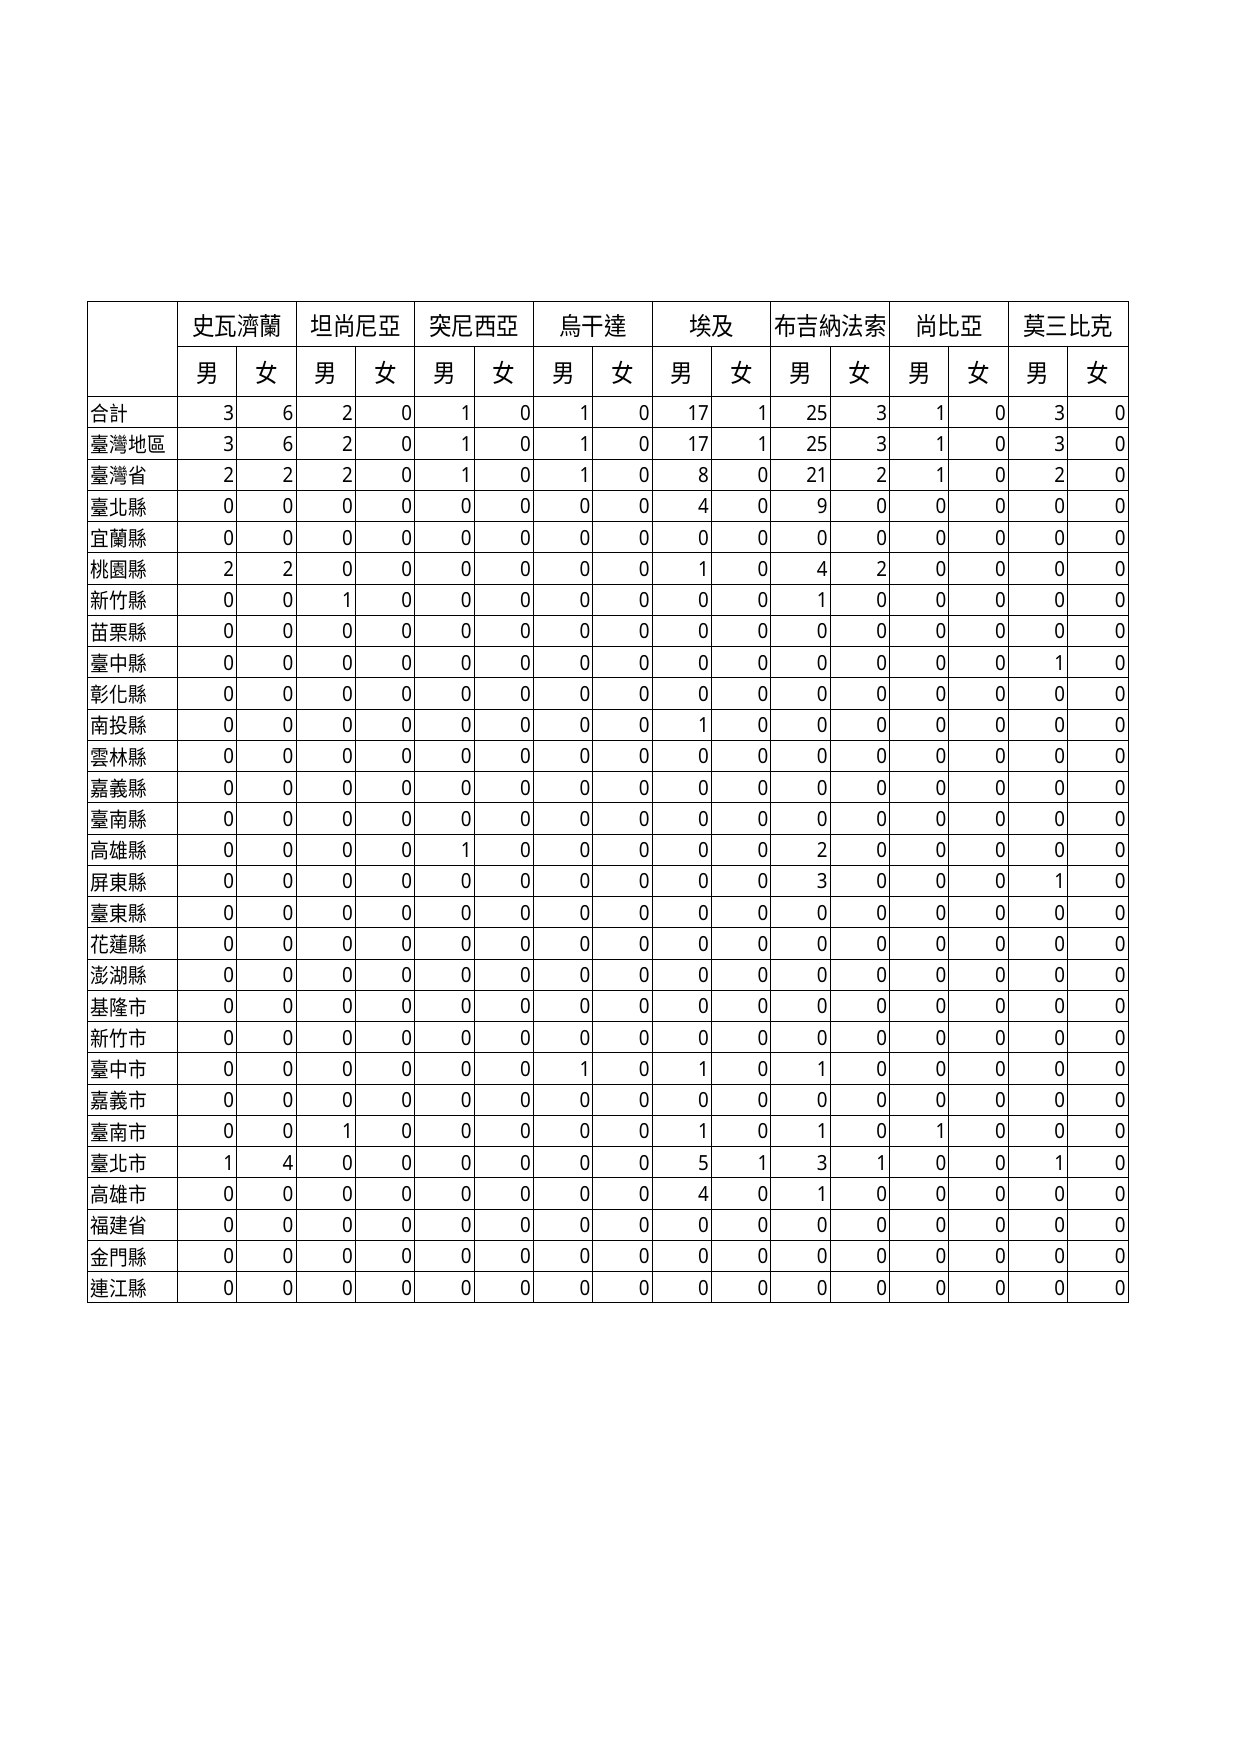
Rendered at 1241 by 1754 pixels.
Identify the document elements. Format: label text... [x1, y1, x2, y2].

table_cell 0 [356, 772, 414, 802]
table_cell 0 [1068, 1178, 1128, 1208]
table_cell 0 [534, 1116, 592, 1146]
table_cell 0 [178, 1210, 236, 1240]
table_cell 0 [831, 1210, 889, 1240]
table_cell 0 [534, 1178, 592, 1208]
table_cell 臺灣地區 [88, 428, 177, 458]
table_cell 0 [831, 897, 889, 927]
table_cell 1 [415, 835, 474, 865]
table_cell 0 [593, 491, 652, 521]
table_cell 0 [593, 460, 652, 490]
table_cell 男 [178, 347, 236, 396]
table_cell 1 [653, 1053, 711, 1083]
table_cell 0 [415, 1147, 474, 1177]
table_cell 0 [297, 647, 355, 677]
table_cell 0 [712, 1272, 770, 1302]
table_cell 0 [593, 1116, 652, 1146]
table_cell 0 [771, 772, 830, 802]
table_cell 0 [712, 835, 770, 865]
table_cell 0 [1068, 647, 1128, 677]
table_header 埃及 [653, 302, 770, 346]
table_cell 臺北縣 [88, 491, 177, 521]
table_cell 0 [178, 835, 236, 865]
table_cell 0 [1068, 835, 1128, 865]
table_cell 0 [1009, 1241, 1067, 1271]
table_cell 0 [475, 616, 533, 646]
table_cell 0 [831, 928, 889, 958]
table_cell 0 [653, 741, 711, 771]
table_cell 男 [534, 347, 592, 396]
table_cell 0 [475, 397, 533, 427]
table_cell 5 [653, 1147, 711, 1177]
table_cell 0 [653, 522, 711, 552]
table_cell 0 [178, 585, 236, 615]
table_cell 0 [712, 522, 770, 552]
table_cell 0 [297, 678, 355, 708]
table_cell 0 [237, 991, 296, 1021]
table_cell 1 [890, 428, 948, 458]
table_header 坦尚尼亞 [297, 302, 414, 346]
table_cell 1 [771, 1116, 830, 1146]
table_cell 0 [178, 1053, 236, 1083]
table_cell 0 [1009, 991, 1067, 1021]
table_cell 0 [297, 1210, 355, 1240]
table_cell 0 [534, 835, 592, 865]
table_cell 0 [949, 1210, 1008, 1240]
table_cell 0 [1009, 835, 1067, 865]
table_cell 金門縣 [88, 1241, 177, 1271]
table_cell 0 [237, 772, 296, 802]
table_cell 0 [949, 585, 1008, 615]
table_cell 0 [712, 1116, 770, 1146]
table_cell 0 [356, 1241, 414, 1271]
table_cell 0 [712, 928, 770, 958]
table_cell 0 [831, 1178, 889, 1208]
table_cell 1 [890, 1116, 948, 1146]
table_cell 0 [475, 803, 533, 833]
table_cell 臺南縣 [88, 803, 177, 833]
table_cell 0 [890, 491, 948, 521]
table_cell 0 [475, 460, 533, 490]
table_cell 0 [949, 835, 1008, 865]
table_cell 0 [890, 1241, 948, 1271]
table_cell 0 [1068, 803, 1128, 833]
table_cell 0 [1009, 1272, 1067, 1302]
table_cell 0 [415, 647, 474, 677]
table_cell 0 [178, 991, 236, 1021]
table_cell 0 [593, 616, 652, 646]
table_cell 0 [415, 741, 474, 771]
table_cell 0 [237, 1085, 296, 1115]
table_cell 0 [653, 960, 711, 990]
table_cell 0 [593, 741, 652, 771]
table_cell 女 [1068, 347, 1128, 396]
table_cell 0 [1009, 585, 1067, 615]
table_cell 0 [593, 897, 652, 927]
table_cell 0 [890, 1085, 948, 1115]
table_cell 1 [297, 1116, 355, 1146]
table_cell 0 [1068, 678, 1128, 708]
table_cell 21 [771, 460, 830, 490]
table_cell 0 [771, 1272, 830, 1302]
table_cell 0 [653, 991, 711, 1021]
table_cell 0 [415, 1085, 474, 1115]
table_cell 0 [297, 1053, 355, 1083]
table_cell 0 [415, 1272, 474, 1302]
table_cell 新竹縣 [88, 585, 177, 615]
table_cell 0 [1009, 803, 1067, 833]
table_cell 0 [593, 1178, 652, 1208]
table_cell 0 [712, 741, 770, 771]
table_cell 0 [534, 678, 592, 708]
table_cell 0 [178, 1022, 236, 1052]
table_cell 0 [890, 585, 948, 615]
table_cell 0 [475, 1053, 533, 1083]
table_cell 0 [534, 1210, 592, 1240]
table_cell 0 [534, 991, 592, 1021]
table_cell 0 [1068, 616, 1128, 646]
table_cell 0 [415, 1022, 474, 1052]
table_cell 0 [415, 1210, 474, 1240]
table_cell 0 [890, 991, 948, 1021]
table_cell 彰化縣 [88, 678, 177, 708]
table_cell 25 [771, 397, 830, 427]
table_cell 4 [653, 1178, 711, 1208]
table_cell 1 [712, 397, 770, 427]
table_cell 0 [415, 1053, 474, 1083]
table_cell 花蓮縣 [88, 928, 177, 958]
table_cell 0 [890, 1178, 948, 1208]
table_cell 0 [415, 991, 474, 1021]
table_cell 0 [890, 960, 948, 990]
table_cell 25 [771, 428, 830, 458]
table_cell 0 [237, 1272, 296, 1302]
table_cell 0 [534, 803, 592, 833]
table_cell 0 [178, 1116, 236, 1146]
table_header 布吉納法索 [771, 302, 889, 346]
table_cell 0 [1068, 1272, 1128, 1302]
table_cell 0 [475, 835, 533, 865]
table_cell 0 [593, 1022, 652, 1052]
table_cell 0 [237, 866, 296, 896]
table_cell 女 [593, 347, 652, 396]
table_cell 0 [1068, 1053, 1128, 1083]
table_cell 0 [237, 522, 296, 552]
table_cell 0 [712, 772, 770, 802]
table_cell 0 [178, 522, 236, 552]
table_cell 0 [178, 897, 236, 927]
table_cell 0 [415, 866, 474, 896]
table_cell 0 [534, 1085, 592, 1115]
table_cell 1 [178, 1147, 236, 1177]
table_cell 0 [237, 585, 296, 615]
table_cell 嘉義縣 [88, 772, 177, 802]
table_cell 17 [653, 397, 711, 427]
table_cell 2 [237, 553, 296, 583]
table_cell 0 [1009, 678, 1067, 708]
table_cell 0 [356, 522, 414, 552]
table_cell 高雄縣 [88, 835, 177, 865]
table_cell 1 [297, 585, 355, 615]
table_cell 0 [890, 616, 948, 646]
table_cell 0 [297, 897, 355, 927]
table_cell 0 [475, 522, 533, 552]
table_cell 0 [890, 897, 948, 927]
table_cell 0 [712, 1241, 770, 1271]
table_cell 0 [1009, 553, 1067, 583]
table_cell 0 [1009, 928, 1067, 958]
table_cell 0 [949, 741, 1008, 771]
table_cell 0 [475, 928, 533, 958]
table_cell 0 [1068, 428, 1128, 458]
table_cell 0 [356, 897, 414, 927]
table_cell 0 [356, 1272, 414, 1302]
table_header 突尼西亞 [415, 302, 533, 346]
table_cell 0 [1068, 1241, 1128, 1271]
table_cell 0 [237, 741, 296, 771]
table_cell 0 [534, 491, 592, 521]
table_cell 0 [297, 710, 355, 740]
table_cell 0 [1068, 491, 1128, 521]
table_cell 0 [356, 678, 414, 708]
table_cell 2 [831, 460, 889, 490]
table_cell 0 [297, 1147, 355, 1177]
table_cell 0 [1009, 710, 1067, 740]
table_cell 宜蘭縣 [88, 522, 177, 552]
table_cell 0 [712, 678, 770, 708]
table_cell 男 [297, 347, 355, 396]
table_cell 0 [949, 897, 1008, 927]
table_cell 0 [534, 647, 592, 677]
table_cell 0 [653, 1241, 711, 1271]
table_cell 0 [534, 772, 592, 802]
table_cell 0 [178, 741, 236, 771]
table_cell 0 [593, 835, 652, 865]
table_cell 0 [356, 1147, 414, 1177]
table_cell 0 [237, 835, 296, 865]
table_cell 0 [890, 710, 948, 740]
table_cell 0 [1068, 960, 1128, 990]
table_cell 0 [831, 991, 889, 1021]
table_cell 0 [475, 1272, 533, 1302]
table_cell 0 [653, 928, 711, 958]
table_cell 3 [771, 866, 830, 896]
table_cell 0 [178, 866, 236, 896]
table_cell 桃園縣 [88, 553, 177, 583]
table_cell 0 [475, 710, 533, 740]
table_cell 女 [475, 347, 533, 396]
table_cell 0 [890, 803, 948, 833]
table_cell 0 [949, 397, 1008, 427]
table_cell 0 [475, 1085, 533, 1115]
table_cell 0 [890, 741, 948, 771]
table_cell 0 [712, 1210, 770, 1240]
table_cell 苗栗縣 [88, 616, 177, 646]
table_cell 3 [831, 428, 889, 458]
table_cell 0 [593, 553, 652, 583]
table_cell 2 [178, 460, 236, 490]
table_cell 3 [1009, 397, 1067, 427]
table_cell 3 [771, 1147, 830, 1177]
table_cell 0 [653, 616, 711, 646]
table_cell 0 [415, 678, 474, 708]
table_cell 男 [1009, 347, 1067, 396]
table_cell 0 [771, 803, 830, 833]
table_cell 0 [356, 960, 414, 990]
table_cell 0 [178, 772, 236, 802]
table_cell 0 [237, 1178, 296, 1208]
table_cell 0 [712, 647, 770, 677]
table_cell 0 [653, 647, 711, 677]
table_cell 0 [1009, 1022, 1067, 1052]
table_cell 0 [475, 1178, 533, 1208]
table_cell 0 [653, 835, 711, 865]
table_cell 0 [237, 1116, 296, 1146]
table_cell 0 [297, 741, 355, 771]
table_cell 0 [356, 491, 414, 521]
table_cell 0 [771, 928, 830, 958]
table_cell 0 [949, 772, 1008, 802]
table_cell 0 [297, 1178, 355, 1208]
table_cell 1 [771, 1053, 830, 1083]
table_cell 女 [949, 347, 1008, 396]
table_cell 0 [356, 1210, 414, 1240]
table_cell 0 [356, 616, 414, 646]
table_cell 1 [415, 428, 474, 458]
table_cell 0 [475, 772, 533, 802]
table_cell 0 [771, 1022, 830, 1052]
table_cell 0 [890, 553, 948, 583]
table_cell 0 [949, 647, 1008, 677]
table_cell 0 [534, 522, 592, 552]
table_cell 0 [949, 428, 1008, 458]
table_cell 0 [771, 897, 830, 927]
table_cell 0 [1068, 397, 1128, 427]
table_cell 0 [297, 1272, 355, 1302]
table_cell 0 [949, 866, 1008, 896]
table_cell 0 [534, 553, 592, 583]
table_cell 3 [1009, 428, 1067, 458]
table_cell 9 [771, 491, 830, 521]
table_cell 0 [593, 1085, 652, 1115]
table_cell 0 [593, 991, 652, 1021]
table_cell 0 [1009, 616, 1067, 646]
table_cell 0 [831, 803, 889, 833]
table_cell 0 [178, 803, 236, 833]
table_cell 0 [356, 553, 414, 583]
table_cell 0 [949, 710, 1008, 740]
table_cell 0 [653, 1272, 711, 1302]
table_cell 2 [297, 397, 355, 427]
table_cell 1 [712, 1147, 770, 1177]
table_cell 0 [237, 1022, 296, 1052]
table_cell 福建省 [88, 1210, 177, 1240]
table_cell 0 [593, 1210, 652, 1240]
table_cell 0 [712, 553, 770, 583]
table_cell 0 [475, 647, 533, 677]
table_cell 0 [1009, 960, 1067, 990]
table_cell 0 [356, 928, 414, 958]
table_cell 澎湖縣 [88, 960, 177, 990]
table_cell 0 [831, 772, 889, 802]
table_header 烏干達 [534, 302, 652, 346]
table_cell 0 [1068, 553, 1128, 583]
table_cell 0 [297, 616, 355, 646]
table_cell 0 [593, 1147, 652, 1177]
table_cell 1 [415, 460, 474, 490]
table_cell 0 [475, 585, 533, 615]
table_cell 0 [356, 1085, 414, 1115]
table_cell 0 [831, 1272, 889, 1302]
table_cell 0 [593, 428, 652, 458]
table_cell 0 [949, 678, 1008, 708]
table_cell 1 [890, 397, 948, 427]
table_cell 0 [949, 460, 1008, 490]
table_cell 臺中縣 [88, 647, 177, 677]
table_cell 0 [415, 1178, 474, 1208]
table_cell 0 [653, 803, 711, 833]
table_cell 0 [593, 960, 652, 990]
table_cell 0 [178, 1272, 236, 1302]
table_cell 0 [653, 772, 711, 802]
table_cell 0 [831, 866, 889, 896]
table_cell 0 [237, 803, 296, 833]
table_cell 0 [534, 960, 592, 990]
table_cell 0 [771, 960, 830, 990]
table_cell 0 [771, 647, 830, 677]
table_cell 0 [1068, 991, 1128, 1021]
table_cell 新竹市 [88, 1022, 177, 1052]
table_cell 0 [653, 1085, 711, 1115]
table_cell 0 [415, 553, 474, 583]
table_cell 0 [890, 678, 948, 708]
table_cell 0 [1068, 1116, 1128, 1146]
table_cell 0 [771, 1085, 830, 1115]
table_cell 0 [178, 616, 236, 646]
table_cell 1 [712, 428, 770, 458]
table_cell 0 [949, 1116, 1008, 1146]
table_cell 0 [831, 1053, 889, 1083]
table_cell 0 [534, 897, 592, 927]
table_cell 0 [1068, 1085, 1128, 1115]
table_cell 0 [712, 960, 770, 990]
table_cell 0 [237, 1053, 296, 1083]
table_cell 0 [949, 1085, 1008, 1115]
table_cell 0 [712, 803, 770, 833]
table_cell 0 [771, 1241, 830, 1271]
table_cell 0 [771, 710, 830, 740]
table_cell 6 [237, 397, 296, 427]
table_cell 0 [356, 803, 414, 833]
table_cell 0 [178, 1241, 236, 1271]
table_cell 0 [712, 460, 770, 490]
table_cell 0 [534, 866, 592, 896]
table_cell 0 [415, 772, 474, 802]
table_cell 2 [1009, 460, 1067, 490]
table_cell 0 [534, 710, 592, 740]
table_cell 0 [771, 991, 830, 1021]
table_cell 0 [415, 1241, 474, 1271]
table_cell 0 [1068, 741, 1128, 771]
table_cell 0 [356, 835, 414, 865]
table_cell 0 [593, 803, 652, 833]
table_cell 0 [297, 553, 355, 583]
table_cell 0 [297, 772, 355, 802]
table_cell 0 [475, 678, 533, 708]
table_cell 0 [890, 1147, 948, 1177]
table_cell 1 [653, 710, 711, 740]
table_cell 0 [593, 1053, 652, 1083]
table_cell 0 [415, 585, 474, 615]
table_cell 0 [297, 928, 355, 958]
table_cell 0 [890, 1272, 948, 1302]
table_cell 0 [653, 678, 711, 708]
table_cell 0 [831, 616, 889, 646]
table_cell 0 [237, 491, 296, 521]
table_cell 0 [593, 1272, 652, 1302]
table_cell 0 [831, 835, 889, 865]
table_cell 2 [297, 460, 355, 490]
table_cell 0 [949, 616, 1008, 646]
table_cell 0 [1009, 772, 1067, 802]
table_cell 4 [771, 553, 830, 583]
table_cell 0 [712, 866, 770, 896]
table_cell 0 [890, 866, 948, 896]
table_cell 0 [178, 928, 236, 958]
table_cell 0 [237, 678, 296, 708]
table_cell 男 [653, 347, 711, 396]
table_cell 0 [593, 1241, 652, 1271]
table_cell 1 [1009, 866, 1067, 896]
table_cell 0 [890, 928, 948, 958]
table_cell 0 [178, 491, 236, 521]
table_cell 0 [771, 678, 830, 708]
table_cell 0 [593, 522, 652, 552]
table_cell 0 [949, 928, 1008, 958]
table_cell 0 [712, 616, 770, 646]
table_cell 0 [831, 1241, 889, 1271]
table_cell 嘉義市 [88, 1085, 177, 1115]
table_cell 0 [949, 1241, 1008, 1271]
table_cell 0 [356, 1178, 414, 1208]
table_cell 臺中市 [88, 1053, 177, 1083]
table_cell 2 [297, 428, 355, 458]
table_cell 0 [178, 678, 236, 708]
table_cell 0 [475, 428, 533, 458]
table_cell 0 [712, 491, 770, 521]
table_cell 0 [178, 960, 236, 990]
table_cell 0 [297, 991, 355, 1021]
table_cell 0 [356, 1022, 414, 1052]
table_cell 0 [890, 647, 948, 677]
table_cell 0 [475, 960, 533, 990]
table_cell 合計 [88, 397, 177, 427]
table_cell 0 [949, 960, 1008, 990]
table_cell 0 [949, 522, 1008, 552]
table_cell 0 [178, 710, 236, 740]
table_cell 0 [297, 1022, 355, 1052]
table_cell 0 [831, 741, 889, 771]
table_cell 0 [712, 1022, 770, 1052]
table_cell 1 [653, 1116, 711, 1146]
table_cell 0 [949, 1272, 1008, 1302]
table_cell 0 [593, 678, 652, 708]
table_cell 0 [475, 1116, 533, 1146]
table_cell 0 [1068, 928, 1128, 958]
table_cell 0 [593, 710, 652, 740]
table_cell 0 [593, 397, 652, 427]
table_cell 0 [356, 585, 414, 615]
table_cell 0 [831, 1116, 889, 1146]
table_cell 0 [890, 1053, 948, 1083]
table_cell 0 [1068, 585, 1128, 615]
table_cell 0 [1009, 1053, 1067, 1083]
table_cell 0 [475, 1241, 533, 1271]
table_cell 0 [1068, 460, 1128, 490]
table_cell 1 [534, 1053, 592, 1083]
table_cell 0 [237, 616, 296, 646]
table_cell 17 [653, 428, 711, 458]
table_cell 0 [890, 1210, 948, 1240]
table_cell 0 [653, 1022, 711, 1052]
table_cell 0 [297, 1085, 355, 1115]
table_cell 0 [297, 960, 355, 990]
table_cell 2 [831, 553, 889, 583]
table_cell 0 [1068, 866, 1128, 896]
table_cell 基隆市 [88, 991, 177, 1021]
table_cell 0 [949, 491, 1008, 521]
table_cell 臺南市 [88, 1116, 177, 1146]
table_cell 0 [475, 991, 533, 1021]
table_cell 0 [593, 866, 652, 896]
table_cell 0 [237, 647, 296, 677]
table_cell 0 [356, 1053, 414, 1083]
table_cell 1 [534, 397, 592, 427]
table_cell 0 [534, 928, 592, 958]
table_cell 1 [534, 428, 592, 458]
table_cell 1 [771, 1178, 830, 1208]
table_cell 0 [712, 991, 770, 1021]
table_cell 0 [237, 897, 296, 927]
table_cell 0 [890, 1022, 948, 1052]
table_cell 女 [831, 347, 889, 396]
table_cell 0 [949, 1178, 1008, 1208]
table_cell 0 [356, 460, 414, 490]
table_cell 0 [475, 897, 533, 927]
table_cell 0 [415, 803, 474, 833]
table_cell 臺灣省 [88, 460, 177, 490]
table_cell 0 [356, 1116, 414, 1146]
table_header 史瓦濟蘭 [178, 302, 296, 346]
table_cell 男 [771, 347, 830, 396]
table_cell 0 [297, 522, 355, 552]
table_cell 0 [415, 1116, 474, 1146]
table_cell 0 [356, 991, 414, 1021]
table_cell 0 [415, 928, 474, 958]
table_cell 0 [890, 522, 948, 552]
table_cell 1 [653, 553, 711, 583]
table_cell 0 [356, 866, 414, 896]
table_header 莫三比克 [1009, 302, 1128, 346]
table_cell 雲林縣 [88, 741, 177, 771]
table_cell 0 [415, 710, 474, 740]
table_cell 0 [534, 1147, 592, 1177]
table_cell 0 [1068, 522, 1128, 552]
table_cell 0 [1068, 710, 1128, 740]
table_cell 0 [1009, 1116, 1067, 1146]
table_cell 0 [534, 1272, 592, 1302]
table_cell 0 [593, 772, 652, 802]
table_cell 0 [771, 1210, 830, 1240]
table_cell 0 [297, 835, 355, 865]
table_cell 0 [653, 897, 711, 927]
table_cell 男 [890, 347, 948, 396]
table_cell 男 [415, 347, 474, 396]
table_cell 0 [534, 616, 592, 646]
table_cell 0 [475, 1210, 533, 1240]
table_cell 0 [356, 710, 414, 740]
table_cell 0 [415, 897, 474, 927]
table_cell 2 [237, 460, 296, 490]
table_cell 2 [178, 553, 236, 583]
table_cell 0 [237, 1241, 296, 1271]
table_cell 高雄市 [88, 1178, 177, 1208]
table_cell 0 [178, 1178, 236, 1208]
table_cell 0 [949, 1022, 1008, 1052]
table_header [88, 302, 177, 396]
table_cell 0 [534, 585, 592, 615]
table_cell 0 [475, 866, 533, 896]
table_cell 0 [1009, 741, 1067, 771]
table_cell 0 [831, 647, 889, 677]
table_cell 0 [415, 522, 474, 552]
table_cell 0 [831, 491, 889, 521]
table_cell 3 [178, 428, 236, 458]
table_cell 0 [1009, 1178, 1067, 1208]
table_cell 0 [653, 585, 711, 615]
table_cell 0 [593, 585, 652, 615]
table_cell 0 [1068, 1210, 1128, 1240]
table_cell 0 [237, 710, 296, 740]
table_cell 0 [712, 897, 770, 927]
table_cell 0 [712, 1085, 770, 1115]
table_cell 0 [1068, 1022, 1128, 1052]
table_cell 0 [712, 585, 770, 615]
table_cell 1 [1009, 647, 1067, 677]
table_cell 臺北市 [88, 1147, 177, 1177]
table_cell 連江縣 [88, 1272, 177, 1302]
table_cell 0 [949, 1053, 1008, 1083]
table_cell 1 [771, 585, 830, 615]
table_cell 0 [475, 1147, 533, 1177]
table_cell 0 [237, 1210, 296, 1240]
table_cell 0 [356, 397, 414, 427]
table_cell 4 [237, 1147, 296, 1177]
table_cell 女 [237, 347, 296, 396]
table_cell 8 [653, 460, 711, 490]
table_cell 0 [237, 928, 296, 958]
table_cell 0 [1068, 772, 1128, 802]
table_cell 0 [712, 1053, 770, 1083]
table_cell 0 [1009, 1210, 1067, 1240]
table_cell 1 [534, 460, 592, 490]
table_cell 0 [297, 491, 355, 521]
table_cell 1 [890, 460, 948, 490]
table_cell 0 [1009, 522, 1067, 552]
table_cell 0 [949, 1147, 1008, 1177]
table_cell 0 [475, 491, 533, 521]
table_cell 0 [890, 772, 948, 802]
table_cell 0 [475, 1022, 533, 1052]
table_cell 臺東縣 [88, 897, 177, 927]
table_cell 0 [1068, 897, 1128, 927]
table_cell 3 [831, 397, 889, 427]
table_cell 6 [237, 428, 296, 458]
table_cell 0 [949, 803, 1008, 833]
table_cell 1 [1009, 1147, 1067, 1177]
table_cell 0 [653, 866, 711, 896]
table_cell 女 [356, 347, 414, 396]
table_cell 0 [831, 1085, 889, 1115]
table_cell 0 [415, 491, 474, 521]
table_cell 0 [771, 741, 830, 771]
table_cell 0 [415, 616, 474, 646]
table_cell 0 [831, 678, 889, 708]
table_cell 0 [237, 960, 296, 990]
table_cell 0 [534, 1241, 592, 1271]
table_cell 1 [415, 397, 474, 427]
table_cell 0 [831, 710, 889, 740]
table_cell 女 [712, 347, 770, 396]
table_cell 0 [356, 428, 414, 458]
table_cell 0 [356, 741, 414, 771]
table_cell 0 [831, 1022, 889, 1052]
table_cell 0 [1009, 1085, 1067, 1115]
table_cell 0 [712, 1178, 770, 1208]
table_cell 屏東縣 [88, 866, 177, 896]
table_cell 0 [771, 522, 830, 552]
table_cell 0 [415, 960, 474, 990]
table_cell 0 [949, 553, 1008, 583]
table_cell 0 [1009, 491, 1067, 521]
table_cell 南投縣 [88, 710, 177, 740]
table_cell 1 [831, 1147, 889, 1177]
table_cell 2 [771, 835, 830, 865]
table_cell 0 [831, 960, 889, 990]
table_cell 0 [475, 741, 533, 771]
table_cell 0 [475, 553, 533, 583]
table_cell 0 [1068, 1147, 1128, 1177]
table_cell 0 [949, 991, 1008, 1021]
table_cell 0 [653, 1210, 711, 1240]
table_cell 0 [534, 1022, 592, 1052]
table_cell 0 [593, 647, 652, 677]
table_cell 4 [653, 491, 711, 521]
table_cell 0 [1009, 897, 1067, 927]
table_cell 0 [890, 835, 948, 865]
table_cell 0 [771, 616, 830, 646]
table_cell 0 [297, 866, 355, 896]
table_cell 0 [297, 1241, 355, 1271]
table_cell 0 [712, 710, 770, 740]
table_cell 0 [831, 522, 889, 552]
table_cell 0 [178, 647, 236, 677]
table_cell 3 [178, 397, 236, 427]
table_cell 0 [593, 928, 652, 958]
table_cell 0 [831, 585, 889, 615]
table_cell 0 [356, 647, 414, 677]
table_header 尚比亞 [890, 302, 1008, 346]
table_cell 0 [297, 803, 355, 833]
table_cell 0 [534, 741, 592, 771]
table_cell 0 [178, 1085, 236, 1115]
